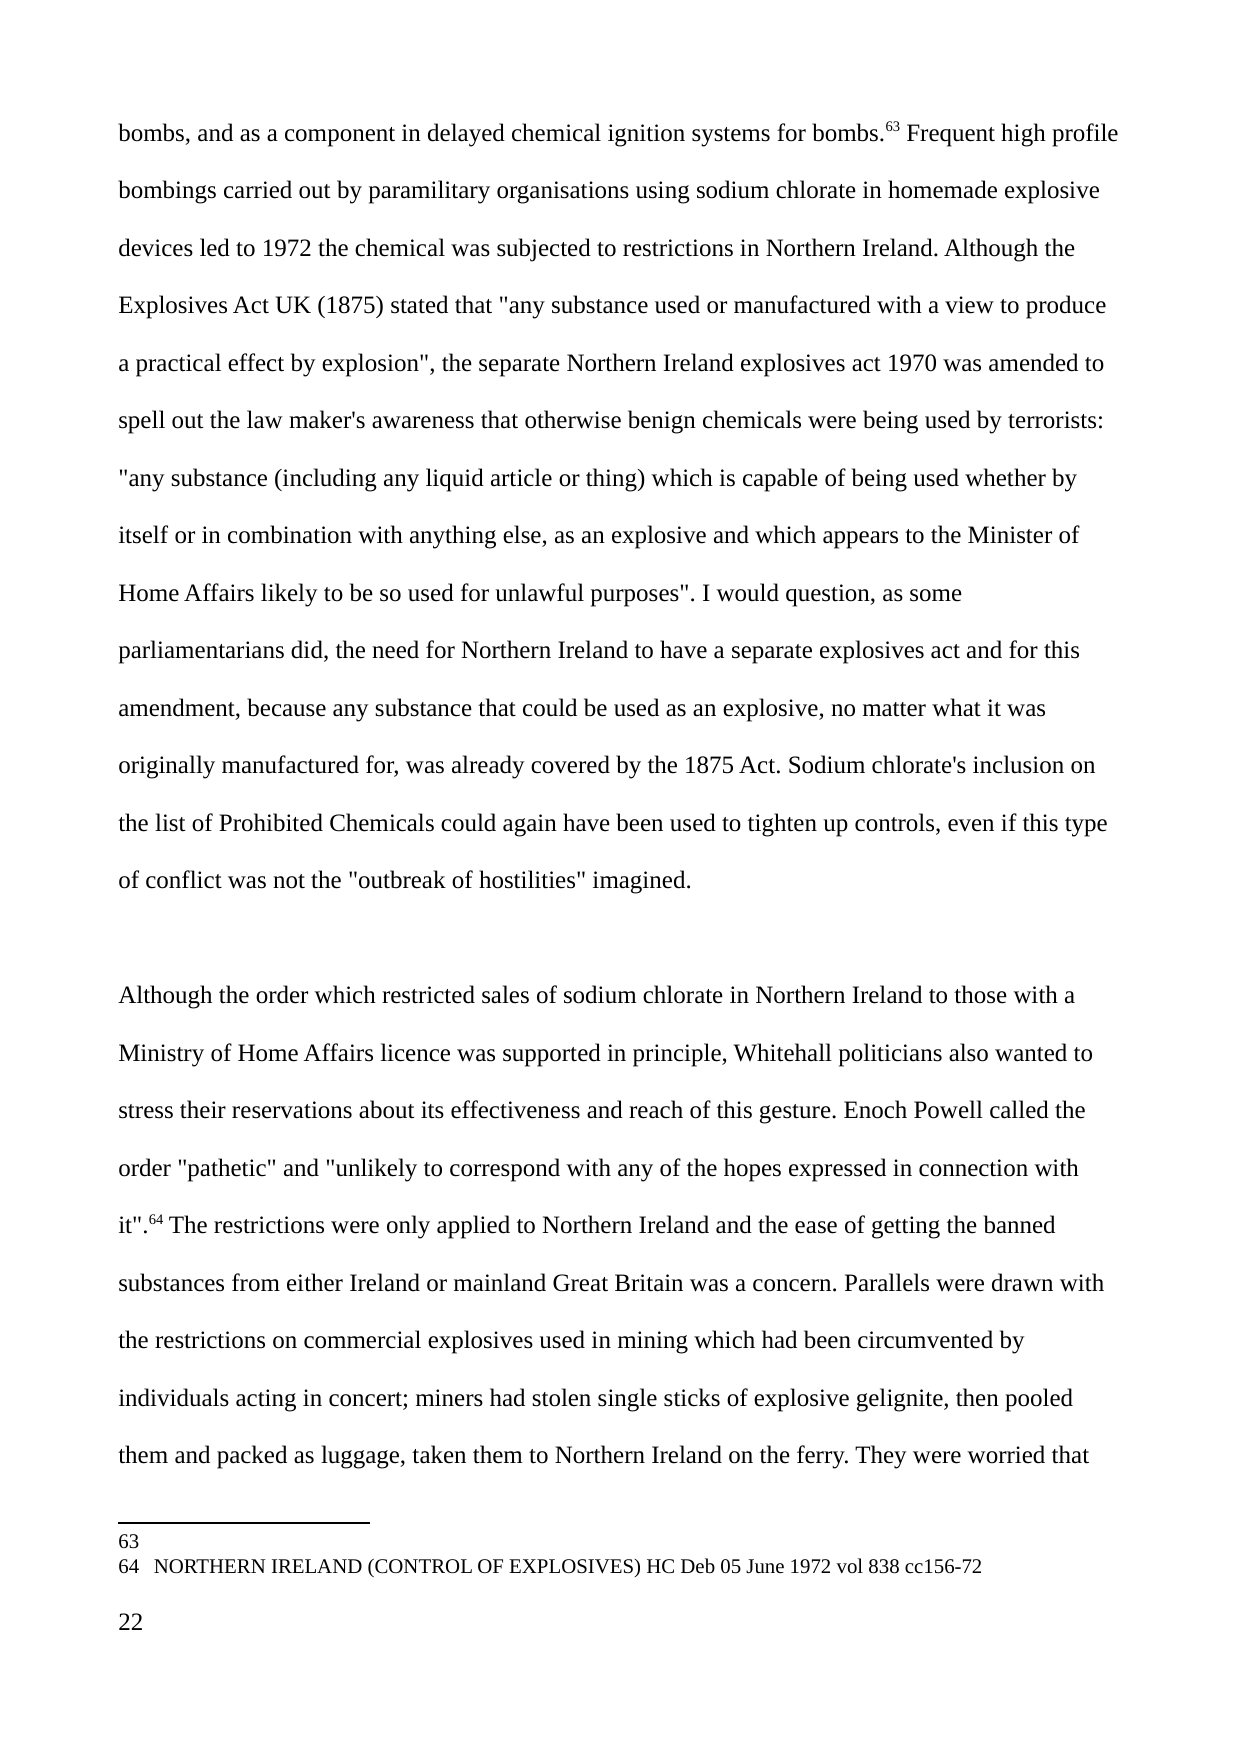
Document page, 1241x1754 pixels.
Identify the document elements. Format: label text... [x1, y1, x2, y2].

text NORTHERN IRELAND (CONTROL OF EXPLOSIVES) HC Deb 05 June 1972 vol 838 cc156-72 [118, 1553, 1122, 1578]
text bombs, and as a component in delayed chemical ignition systems for bombs. Frequent high profile bombings carried out by paramilitary organisations using sodium chlorate in homemade explosive devices led to 1972 the chemical was subjected to restrictions in Northern Ireland. Although the Explosives Act UK (1875) stated that "any substance used or manufactured with a view to produce a practical effect by explosion", the separate Northern Ireland explosives act 1970 was amended to spell out the law maker's awareness that otherwise benign chemicals were being used by terrorists: "any substance (including any liquid article or thing) which is capable of being used whether by itself or in combination with anything else, as an explosive and which appears to the Minister of Home Affairs likely to be so used for unlawful purposes". I would question, as some parliamentarians did, the need for Northern Ireland to have a separate explosives act and for this amendment, because any substance that could be used as an explosive, no matter what it was originally manufactured for, was already covered by the 1875 Act. Sodium chlorate's inclusion on the list of Prohibited Chemicals could again have been used to tighten up controls, even if this type of conflict was not the "outbreak of hostilities" imagined. [118, 118, 1122, 894]
text Although the order which restricted sales of sodium chlorate in Northern Ireland to those with a Ministry of Home Affairs licence was supported in principle, Whitehall politicians also wanted to stress their reservations about its effectiveness and reach of this gesture. Enoch Powell called the order "pathetic" and "unlikely to correspond with any of the hopes expressed in connection with it". The restrictions were only applied to Northern Ireland and the ease of getting the banned substances from either Ireland or mainland Great Britain was a concern. Parallels were drawn with the restrictions on commercial explosives used in mining which had been circumvented by individuals acting in concert; miners had stolen single sticks of explosive gelignite, then pooled them and packed as luggage, taken them to Northern Ireland on the ferry. They were worried that [118, 981, 1122, 1469]
